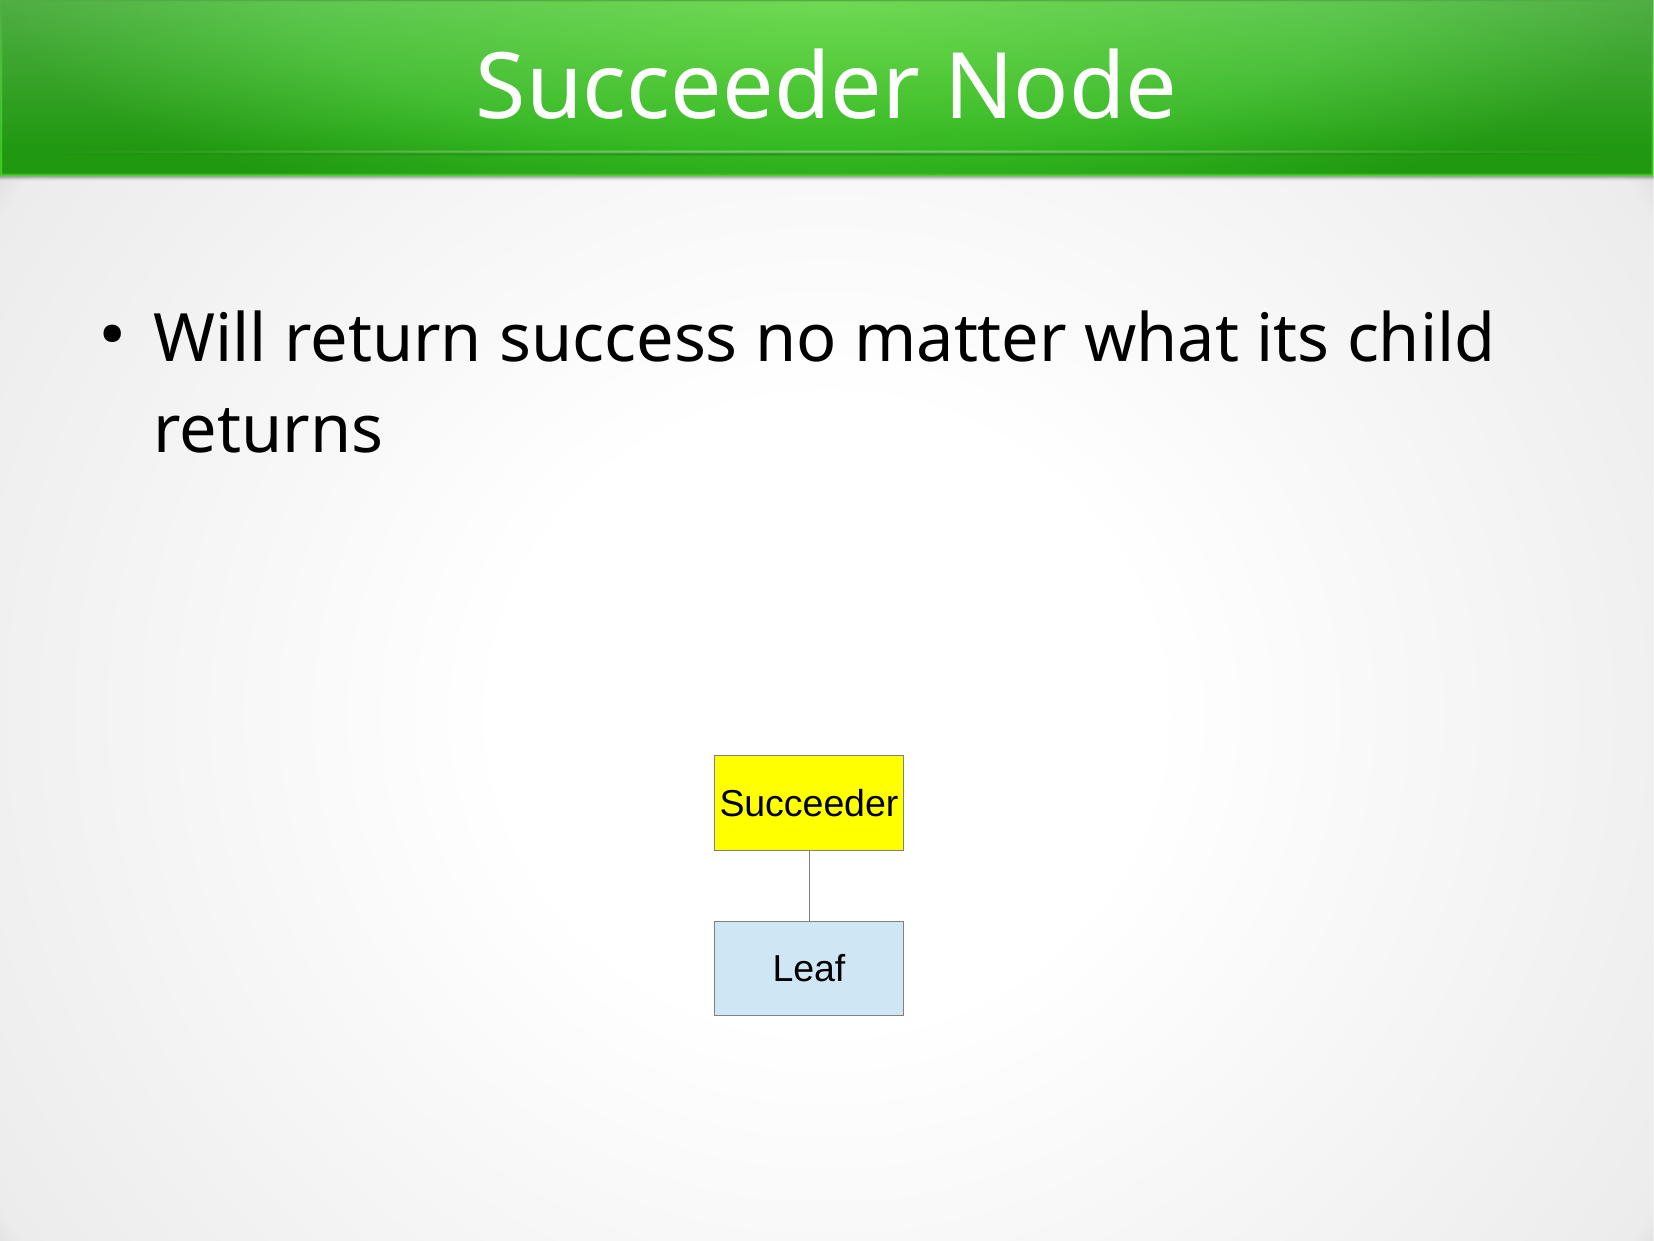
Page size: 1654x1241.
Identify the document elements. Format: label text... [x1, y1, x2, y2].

list Will return success no matter what its child returns [82, 290, 1571, 721]
title Succeeder Node [82, 11, 1571, 154]
picture [0, 0, 1654, 1241]
text_box Leaf [714, 921, 904, 1016]
text_box Succeeder [714, 755, 904, 851]
